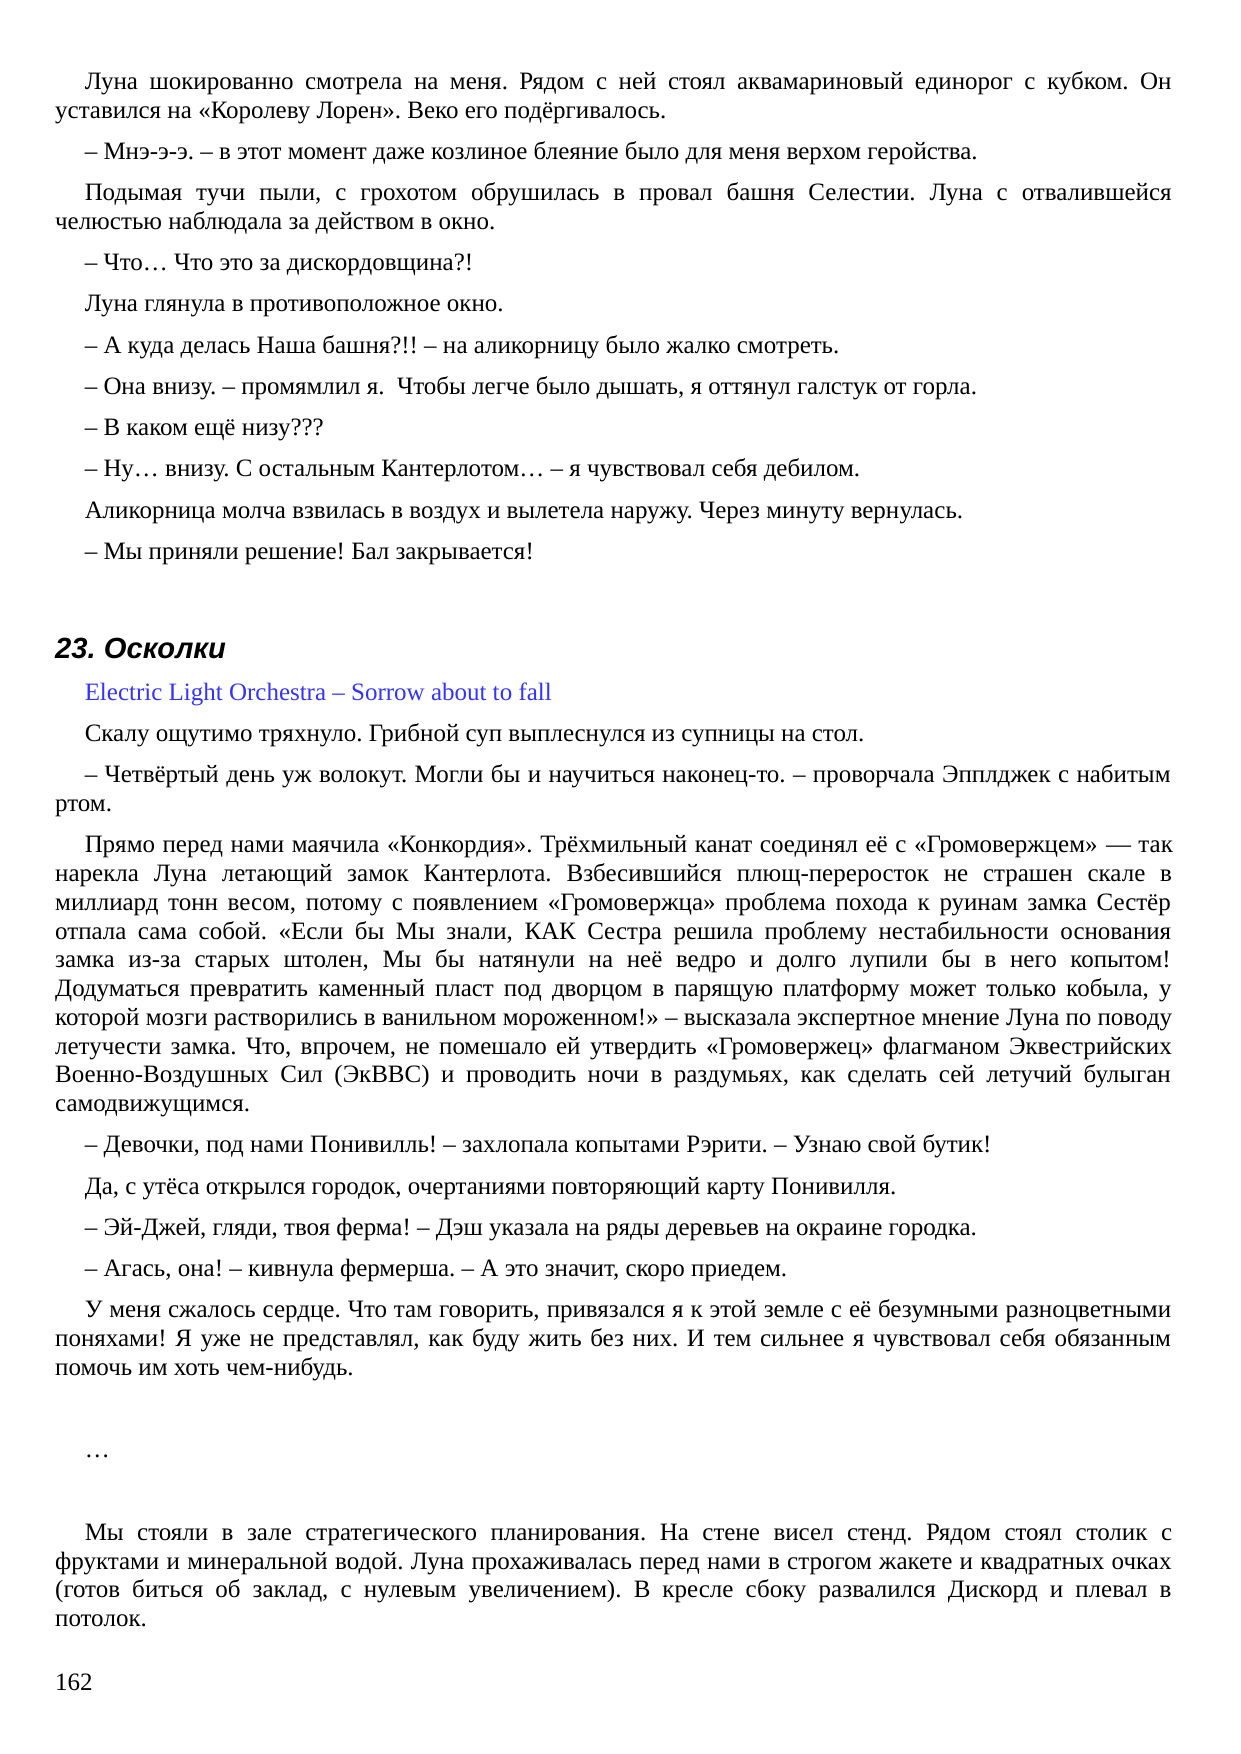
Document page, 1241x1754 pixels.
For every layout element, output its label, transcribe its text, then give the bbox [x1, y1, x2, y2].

subtitle 23. Осколки [55, 631, 1173, 664]
text Мы стояли в зале стратегического планирования. На стене висел стенд. Рядом стоял столик с фруктами и минеральной водой. Луна прохаживалась перед нами в строгом жакете и квадратных очках (готов биться об заклад, с нулевым увеличением). В кресле сбоку развалился Дискорд и плевал в потолок. [55, 1517, 1173, 1632]
text – Четвёртый день уж волокут. Могли бы и научиться наконец-то. – проворчала Эпплджек с набитым ртом. [55, 759, 1173, 817]
text У меня сжалось сердце. Что там говорить, привязался я к этой земле с её безумными разноцветными поняхами! Я уже не представлял, как буду жить без них. И тем сильнее я чувствовал себя обязанным помочь им хоть чем-нибудь. [55, 1294, 1173, 1381]
text – Она внизу. – промямлил я. Чтобы легче было дышать, я оттянул галстук от горла. [55, 371, 1173, 400]
text – Эй-Джей, гляди, твоя ферма! – Дэш указала на ряды деревьев на окраине городка. [55, 1212, 1173, 1241]
text Луна шокированно смотрела на меня. Рядом с ней стоял аквамариновый единорог с кубком. Он уставился на «Королеву Лорен». Веко его подёргивалось. [55, 66, 1173, 123]
text … [55, 1434, 1173, 1463]
text – Что… Что это за дискордовщина?! [55, 247, 1173, 276]
text – Девочки, под нами Понивилль! – захлопала копытами Рэрити. – Узнаю свой бутик! [55, 1129, 1173, 1158]
text Скалу ощутимо тряхнуло. Грибной суп выплеснулся из супницы на стол. [55, 718, 1173, 747]
text – А куда делась Наша башня?!! – на аликорницу было жалко смотреть. [55, 330, 1173, 358]
text – Мы приняли решение! Бал закрывается! [55, 536, 1173, 565]
text – В каком ещё низу??? [55, 412, 1173, 441]
text – Мнэ-э-э. – в этот момент даже козлиное блеяние было для меня верхом геройства. [55, 136, 1173, 165]
text Прямо перед нами маячила «Конкордия». Трёхмильный канат соединял её с «Громовержцем» — так нарекла Луна летающий замок Кантерлота. Взбесившийся плющ-переросток не страшен скале в миллиард тонн весом, потому с появлением «Громовержца» проблема похода к руинам замка Сестёр отпала сама собой. «Если бы Мы знали, КАК Сестра решила проблему нестабильности основания замка из-за старых штолен, Мы бы натянули на неё ведро и долго лупили бы в него копытом! Додуматься превратить каменный пласт под дворцом в парящую платформу может только кобыла, у которой мозги растворились в ванильном мороженном!» – высказала экспертное мнение Луна по поводу летучести замка. Что, впрочем, не помешало ей утвердить «Громовержец» флагманом Эквестрийских Военно-Воздушных Сил (ЭкВВС) и проводить ночи в раздумьях, как сделать сей летучий булыган самодвижущимся. [55, 829, 1173, 1117]
text Подымая тучи пыли, с грохотом обрушилась в провал башня Селестии. Луна с отвалившейся челюстью наблюдала за действом в окно. [55, 177, 1173, 235]
text – Ну… внизу. С остальным Кантерлотом… – я чувствовал себя дебилом. [55, 453, 1173, 482]
text – Агась, она! – кивнула фермерша. – А это значит, скоро приедем. [55, 1253, 1173, 1282]
text Луна глянула в противоположное окно. [55, 288, 1173, 317]
text Electric Light Orchestra – Sorrow about to fall [55, 677, 1173, 706]
text Да, с утёса открылся городок, очертаниями повторяющий карту Понивилля. [55, 1171, 1173, 1199]
text Аликорница молча взвилась в воздух и вылетела наружу. Через минуту вернулась. [55, 495, 1173, 523]
